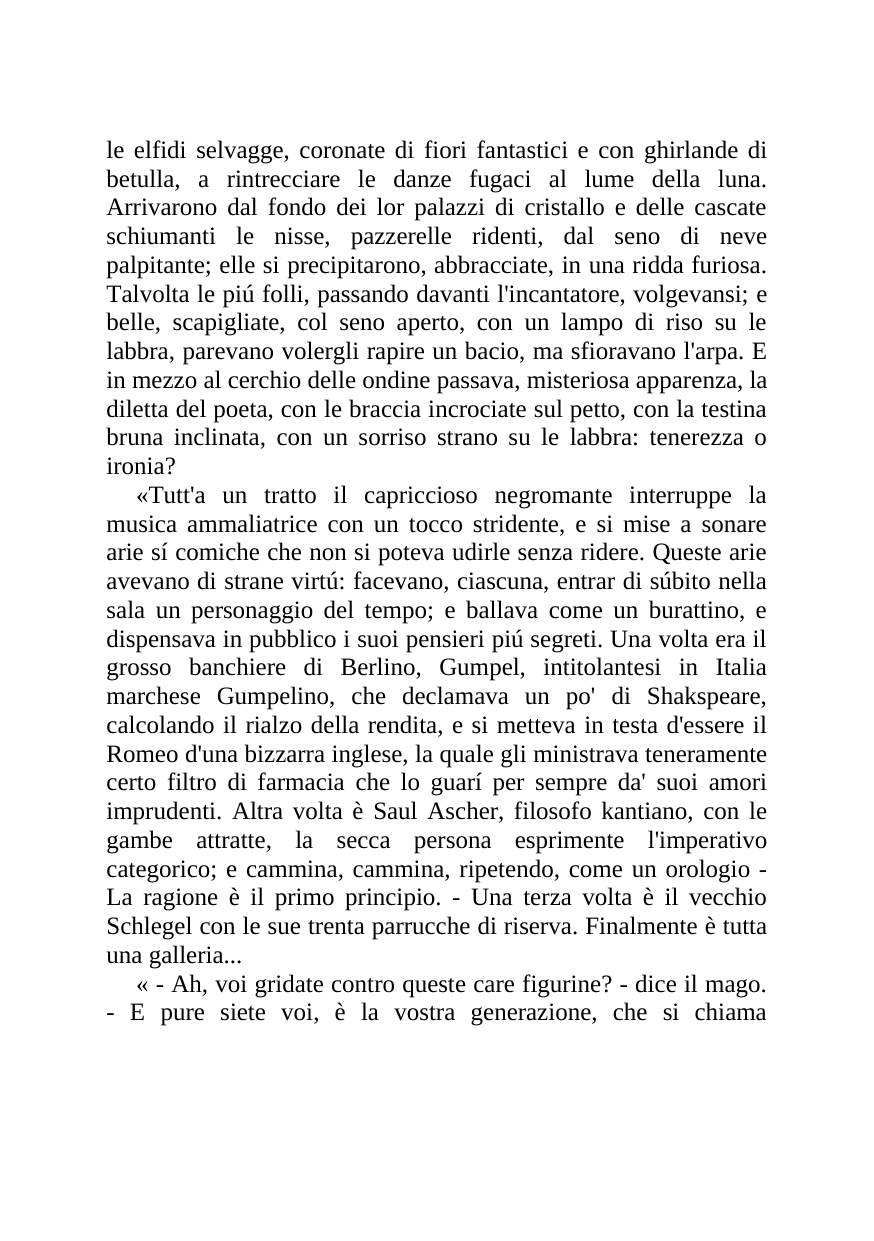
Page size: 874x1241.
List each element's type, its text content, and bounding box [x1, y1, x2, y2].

text «Tutt'a un tratto il capriccioso negromante interruppe la musica ammaliatrice con un tocco stridente, e si mise a sonare arie sí comiche che non si poteva udirle senza ridere. Queste arie avevano di strane virtú: facevano, ciascuna, entrar di súbito nella sala un personaggio del tempo; e ballava come un burattino, e dispensava in pubblico i suoi pensieri piú segreti. Una volta era il grosso banchiere di Berlino, Gumpel, intitolantesi in Italia marchese Gumpelino, che declamava un po' di Shakspeare, calcolando il rialzo della rendita, e si metteva in testa d'essere il Romeo d'una bizzarra inglese, la quale gli ministrava teneramente certo filtro di farmacia che lo guarí per sempre da' suoi amori imprudenti. Altra volta è Saul Ascher, filosofo kantiano, con le gambe attratte, la secca persona esprimente l'imperativo categorico; e cammina, cammina, ripetendo, come un orologio - La ragione è il primo principio. - Una terza volta è il vecchio Schlegel con le sue trenta parrucche di riserva. Finalmente è tutta una galleria... [106, 480, 768, 969]
text le elfidi selvagge, coronate di fiori fantastici e con ghirlande di betulla, a rintrecciare le danze fugaci al lume della luna. Arrivarono dal fondo dei lor palazzi di cristallo e delle cascate schiumanti le nisse, pazzerelle ridenti, dal seno di neve palpitante; elle si precipitarono, abbracciate, in una ridda furiosa. Talvolta le piú folli, passando davanti l'incantatore, volgevansi; e belle, scapigliate, col seno aperto, con un lampo di riso su le labbra, parevano volergli rapire un bacio, ma sfioravano l'arpa. E in mezzo al cerchio delle ondine passava, misteriosa apparenza, la diletta del poeta, con le braccia incrociate sul petto, con la testina bruna inclinata, con un sorriso strano su le labbra: tenerezza o ironia? [106, 135, 768, 480]
text « - Ah, voi gridate contro queste care figurine? - dice il mago. - E pure siete voi, è la vostra generazione, che si chiama [106, 969, 768, 1026]
